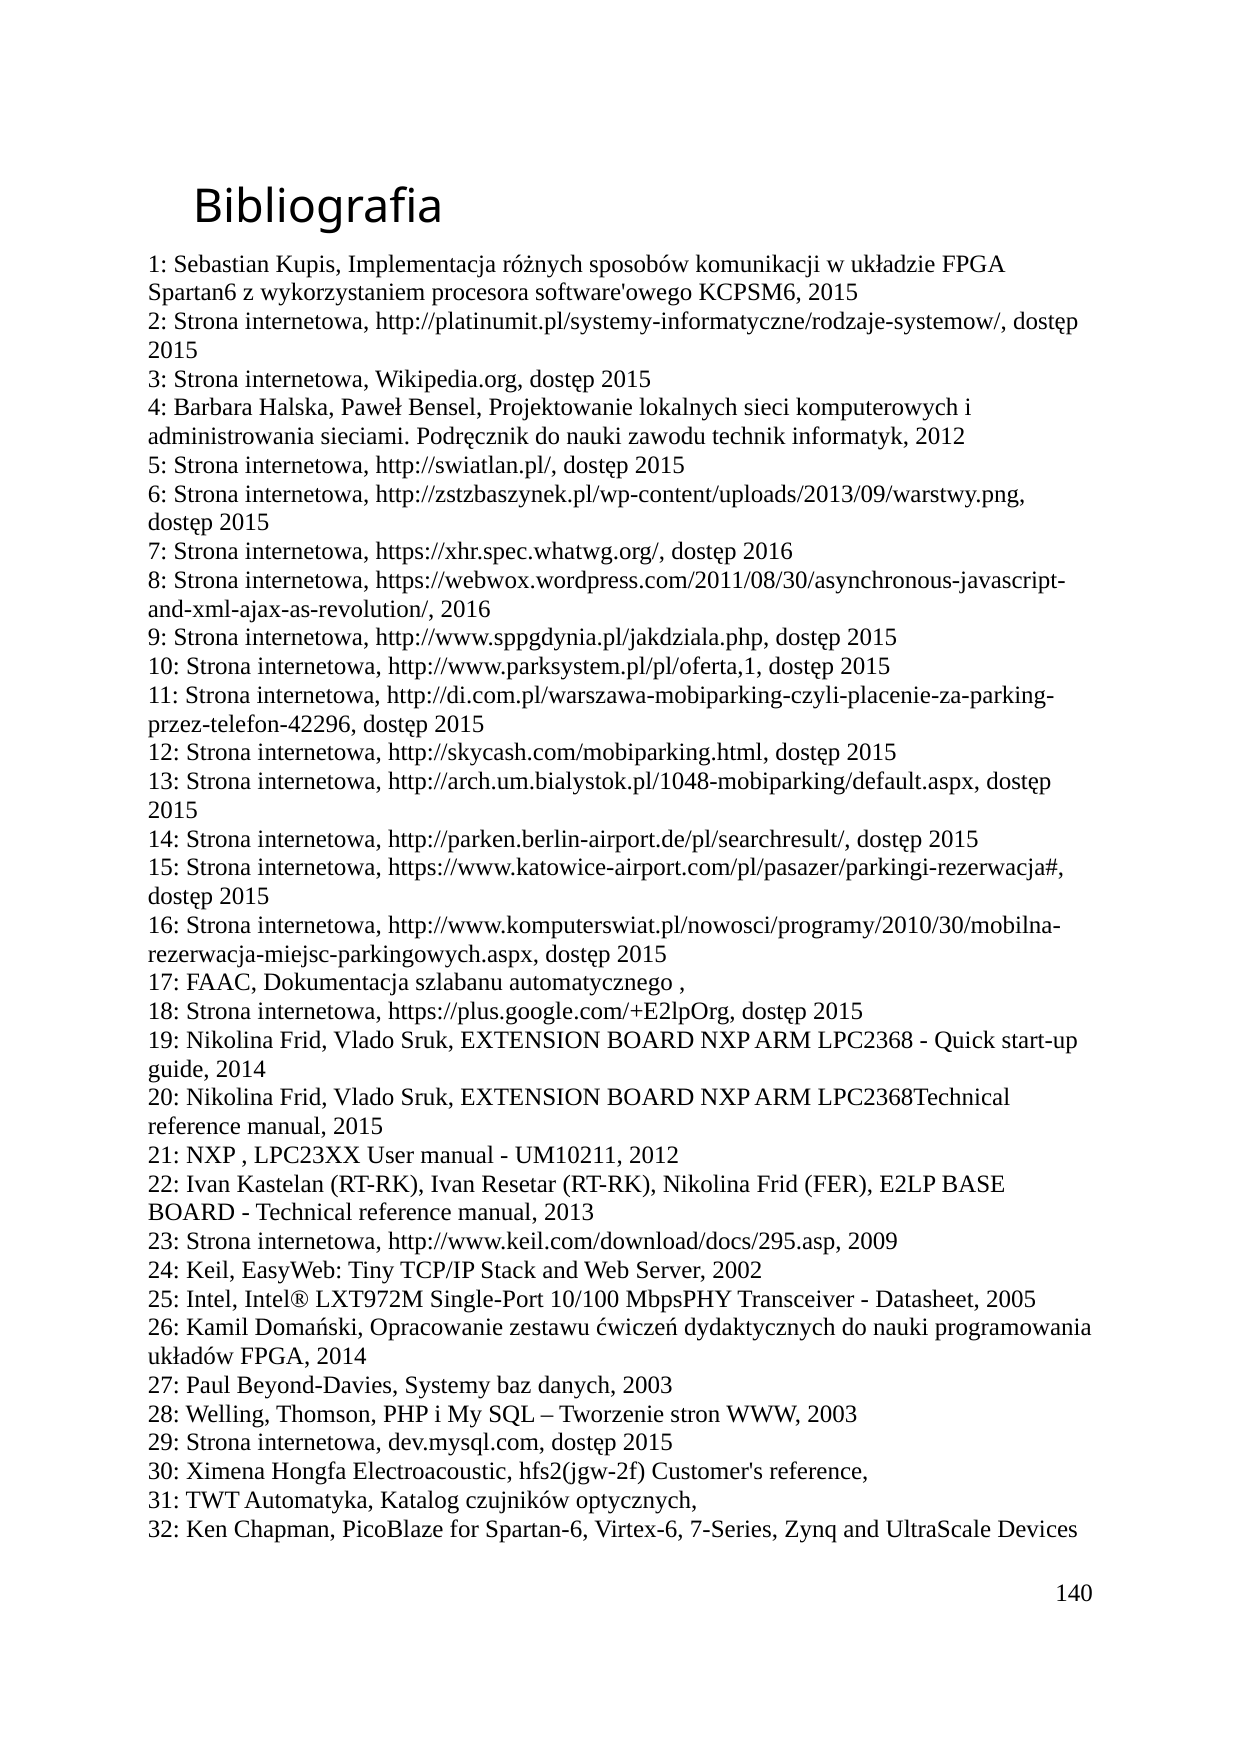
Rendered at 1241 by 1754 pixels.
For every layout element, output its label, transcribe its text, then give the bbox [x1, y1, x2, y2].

text 13: Strona internetowa, http://arch.um.bialystok.pl/1048-mobiparking/default.aspx, dostęp 2015 [148, 766, 1093, 824]
text 5: Strona internetowa, http://swiatlan.pl/, dostęp 2015 [148, 450, 1093, 479]
text 21: NXP , LPC23XX User manual - UM10211, 2012 [148, 1140, 1093, 1169]
text 18: Strona internetowa, https://plus.google.com/+E2lpOrg, dostęp 2015 [148, 996, 1093, 1025]
text 1: Sebastian Kupis, Implementacja różnych sposobów komunikacji w układzie FPGA Spartan6 z wykorzystaniem procesora software'owego KCPSM6, 2015 [148, 249, 1093, 306]
text 20: Nikolina Frid, Vlado Sruk, EXTENSION BOARD NXP ARM LPC2368Technical reference manual, 2015 [148, 1082, 1093, 1140]
text 2: Strona internetowa, http://platinumit.pl/systemy-informatyczne/rodzaje-systemow/, dostęp 2015 [148, 306, 1093, 364]
text 8: Strona internetowa, https://webwox.wordpress.com/2011/08/30/asynchronous-javascript-and-xml-ajax-as-revolution/, 2016 [148, 565, 1093, 622]
text 29: Strona internetowa, dev.mysql.com, dostęp 2015 [148, 1427, 1093, 1456]
text 28: Welling, Thomson, PHP i My SQL – Tworzenie stron WWW, 2003 [148, 1399, 1093, 1427]
text 7: Strona internetowa, https://xhr.spec.whatwg.org/, dostęp 2016 [148, 536, 1093, 565]
text 31: TWT Automatyka, Katalog czujników optycznych, [148, 1485, 1093, 1514]
subtitle Bibliografia [148, 173, 1093, 236]
text 9: Strona internetowa, http://www.sppgdynia.pl/jakdziala.php, dostęp 2015 [148, 622, 1093, 651]
text 17: FAAC, Dokumentacja szlabanu automatycznego , [148, 967, 1093, 996]
text 24: Keil, EasyWeb: Tiny TCP/IP Stack and Web Server, 2002 [148, 1255, 1093, 1284]
text 23: Strona internetowa, http://www.keil.com/download/docs/295.asp, 2009 [148, 1226, 1093, 1255]
text 12: Strona internetowa, http://skycash.com/mobiparking.html, dostęp 2015 [148, 737, 1093, 766]
text 16: Strona internetowa, http://www.komputerswiat.pl/nowosci/programy/2010/30/mobilna-rezerwacja-miejsc-parkingowych.aspx, dostęp 2015 [148, 910, 1093, 967]
text 25: Intel, Intel® LXT972M Single-Port 10/100 MbpsPHY Transceiver - Datasheet, 2005 [148, 1284, 1093, 1312]
text 11: Strona internetowa, http://di.com.pl/warszawa-mobiparking-czyli-placenie-za-parking-przez-telefon-42296, dostęp 2015 [148, 680, 1093, 737]
text 22: Ivan Kastelan (RT-RK), Ivan Resetar (RT-RK), Nikolina Frid (FER), E2LP BASE BOARD - Technical reference manual, 2013 [148, 1169, 1093, 1226]
text 6: Strona internetowa, http://zstzbaszynek.pl/wp-content/uploads/2013/09/warstwy.png, dostęp 2015 [148, 479, 1093, 536]
text 4: Barbara Halska, Paweł Bensel, Projektowanie lokalnych sieci komputerowych i administrowania sieciami. Podręcznik do nauki zawodu technik informatyk, 2012 [148, 392, 1093, 450]
text 14: Strona internetowa, http://parken.berlin-airport.de/pl/searchresult/, dostęp 2015 [148, 824, 1093, 852]
text 26: Kamil Domański, Opracowanie zestawu ćwiczeń dydaktycznych do nauki programowania układów FPGA, 2014 [148, 1312, 1093, 1370]
text 19: Nikolina Frid, Vlado Sruk, EXTENSION BOARD NXP ARM LPC2368 - Quick start-up guide, 2014 [148, 1025, 1093, 1082]
text 10: Strona internetowa, http://www.parksystem.pl/pl/oferta,1, dostęp 2015 [148, 651, 1093, 680]
text 30: Ximena Hongfa Electroacoustic, hfs2(jgw-2f) Customer's reference, [148, 1456, 1093, 1485]
text 27: Paul Beyond-Davies, Systemy baz danych, 2003 [148, 1370, 1093, 1399]
text 3: Strona internetowa, Wikipedia.org, dostęp 2015 [148, 364, 1093, 392]
text 15: Strona internetowa, https://www.katowice-airport.com/pl/pasazer/parkingi-rezerwacja#, dostęp 2015 [148, 852, 1093, 910]
text 32: Ken Chapman, PicoBlaze for Spartan-6, Virtex-6, 7-Series, Zynq and UltraScale Devices [148, 1514, 1093, 1542]
